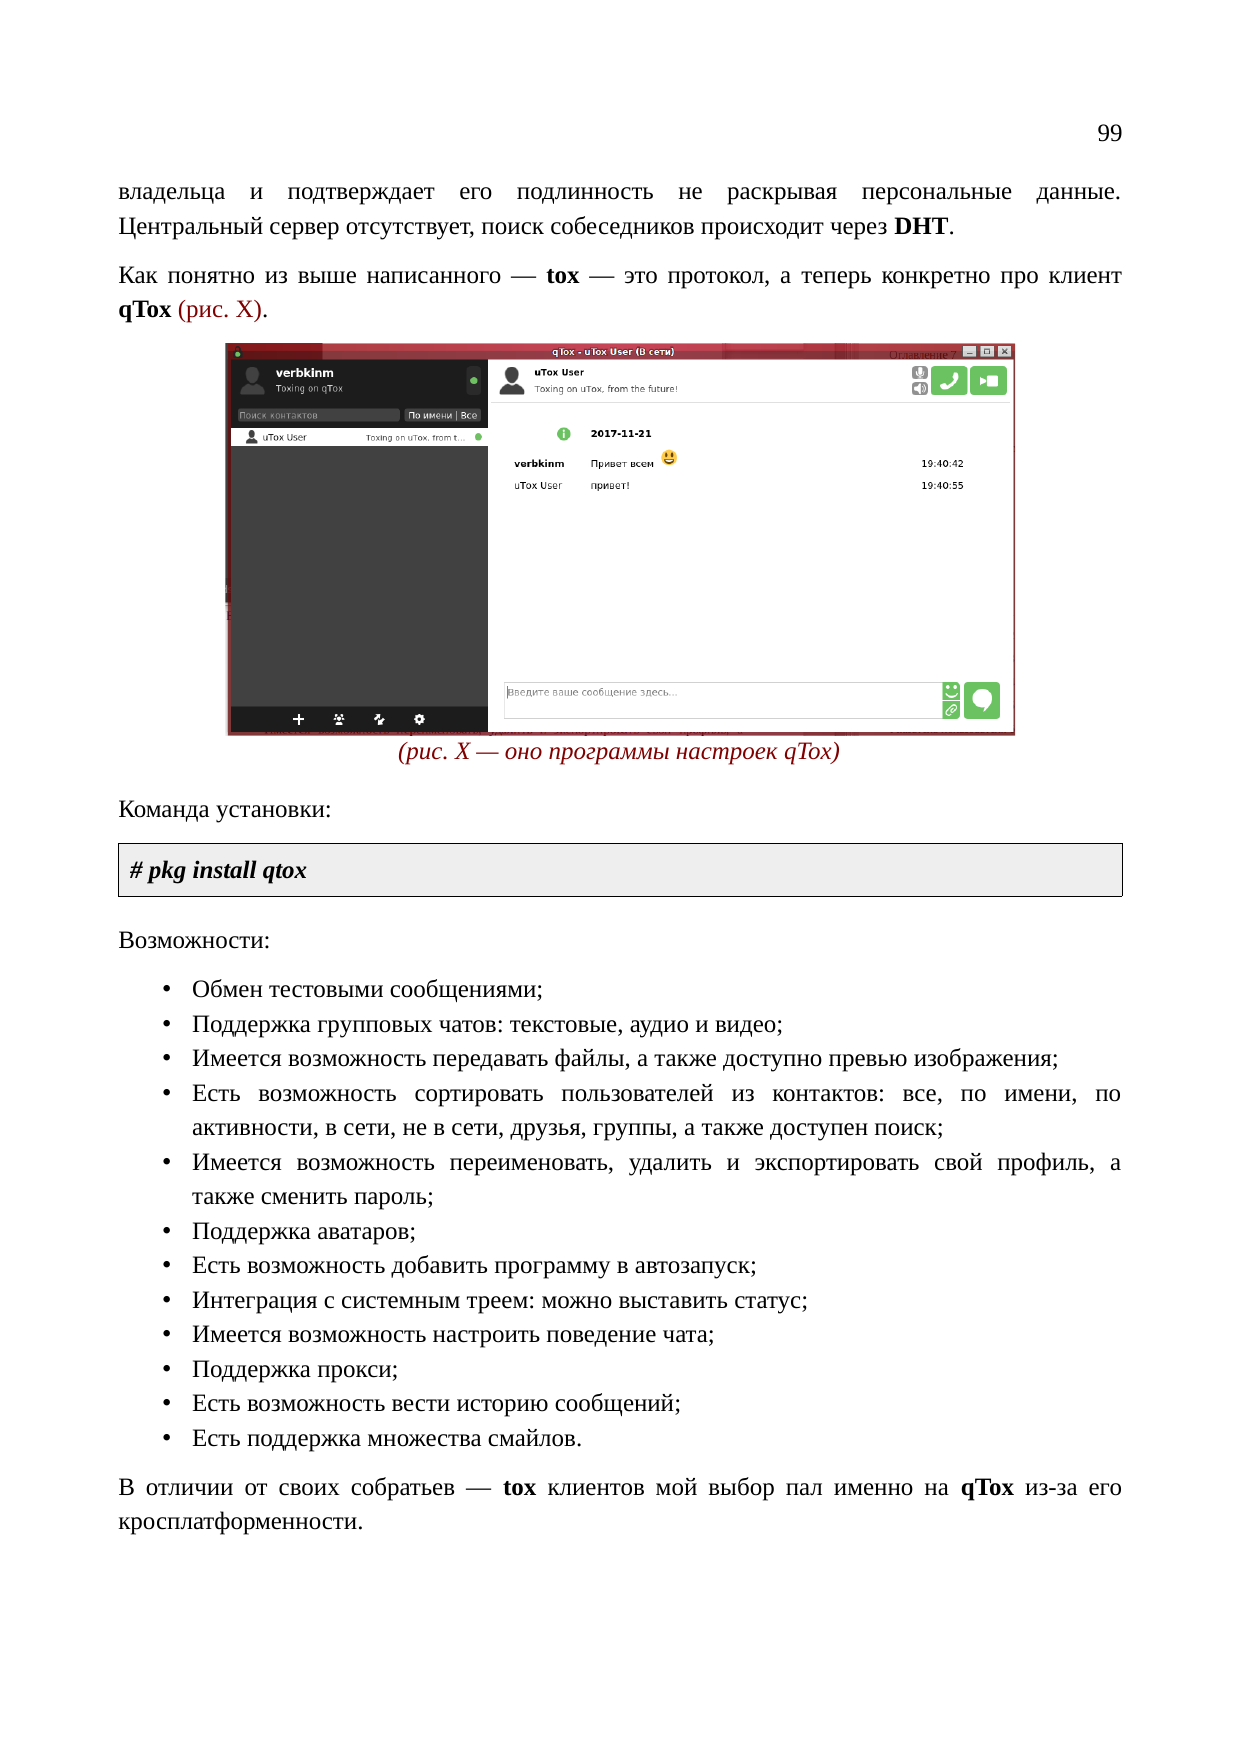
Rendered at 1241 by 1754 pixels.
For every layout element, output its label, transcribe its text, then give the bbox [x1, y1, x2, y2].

text (рис. Х — оно программы настроек qTox) [118, 736, 1122, 765]
list Имеется возможность настроить поведение чата; [162, 1319, 1122, 1348]
list Поддержка прокси; [162, 1354, 1122, 1382]
list Поддержка аватаров; [162, 1216, 1122, 1244]
list Поддержка групповых чатов: текстовые, аудио и видео; [162, 1009, 1122, 1038]
list Есть возможность сортировать пользователей из контактов: все, по имени, по активности, в сети, не в сети, друзья, группы, а также доступен поиск; [162, 1078, 1122, 1141]
list Есть возможность добавить программу в автозапуск; [162, 1250, 1122, 1279]
list Имеется возможность переименовать, удалить и экспортировать свой профиль, а также сменить пароль; [162, 1147, 1122, 1210]
list Обмен тестовыми сообщениями; [162, 974, 1122, 1003]
text В отличии от своих собратьев — tox клиентов мой выбор пал именно на qTox из-за его кросплатформенности. [118, 1472, 1122, 1535]
list Имеется возможность передавать файлы, а также доступно превью изображения; [162, 1043, 1122, 1072]
list Есть поддержка множества смайлов. [162, 1423, 1122, 1451]
list Есть возможность вести историю сообщений; [162, 1388, 1122, 1417]
text Возможности: [118, 925, 1122, 954]
text Как понятно из выше написанного — tox — это протокол, а теперь конкретно про клиент qTox (рис. Х). [118, 260, 1122, 323]
picture [225, 343, 1015, 736]
text владельца и подтверждает его подлинность не раскрывая персональные данные. Центральный сервер отсутствует, поиск собеседников происходит через DHT. [118, 176, 1122, 239]
list Интеграция с системным треем: можно выставить статус; [162, 1285, 1122, 1313]
text # pkg install qtox [119, 844, 1122, 896]
text Команда установки: [118, 794, 1122, 823]
